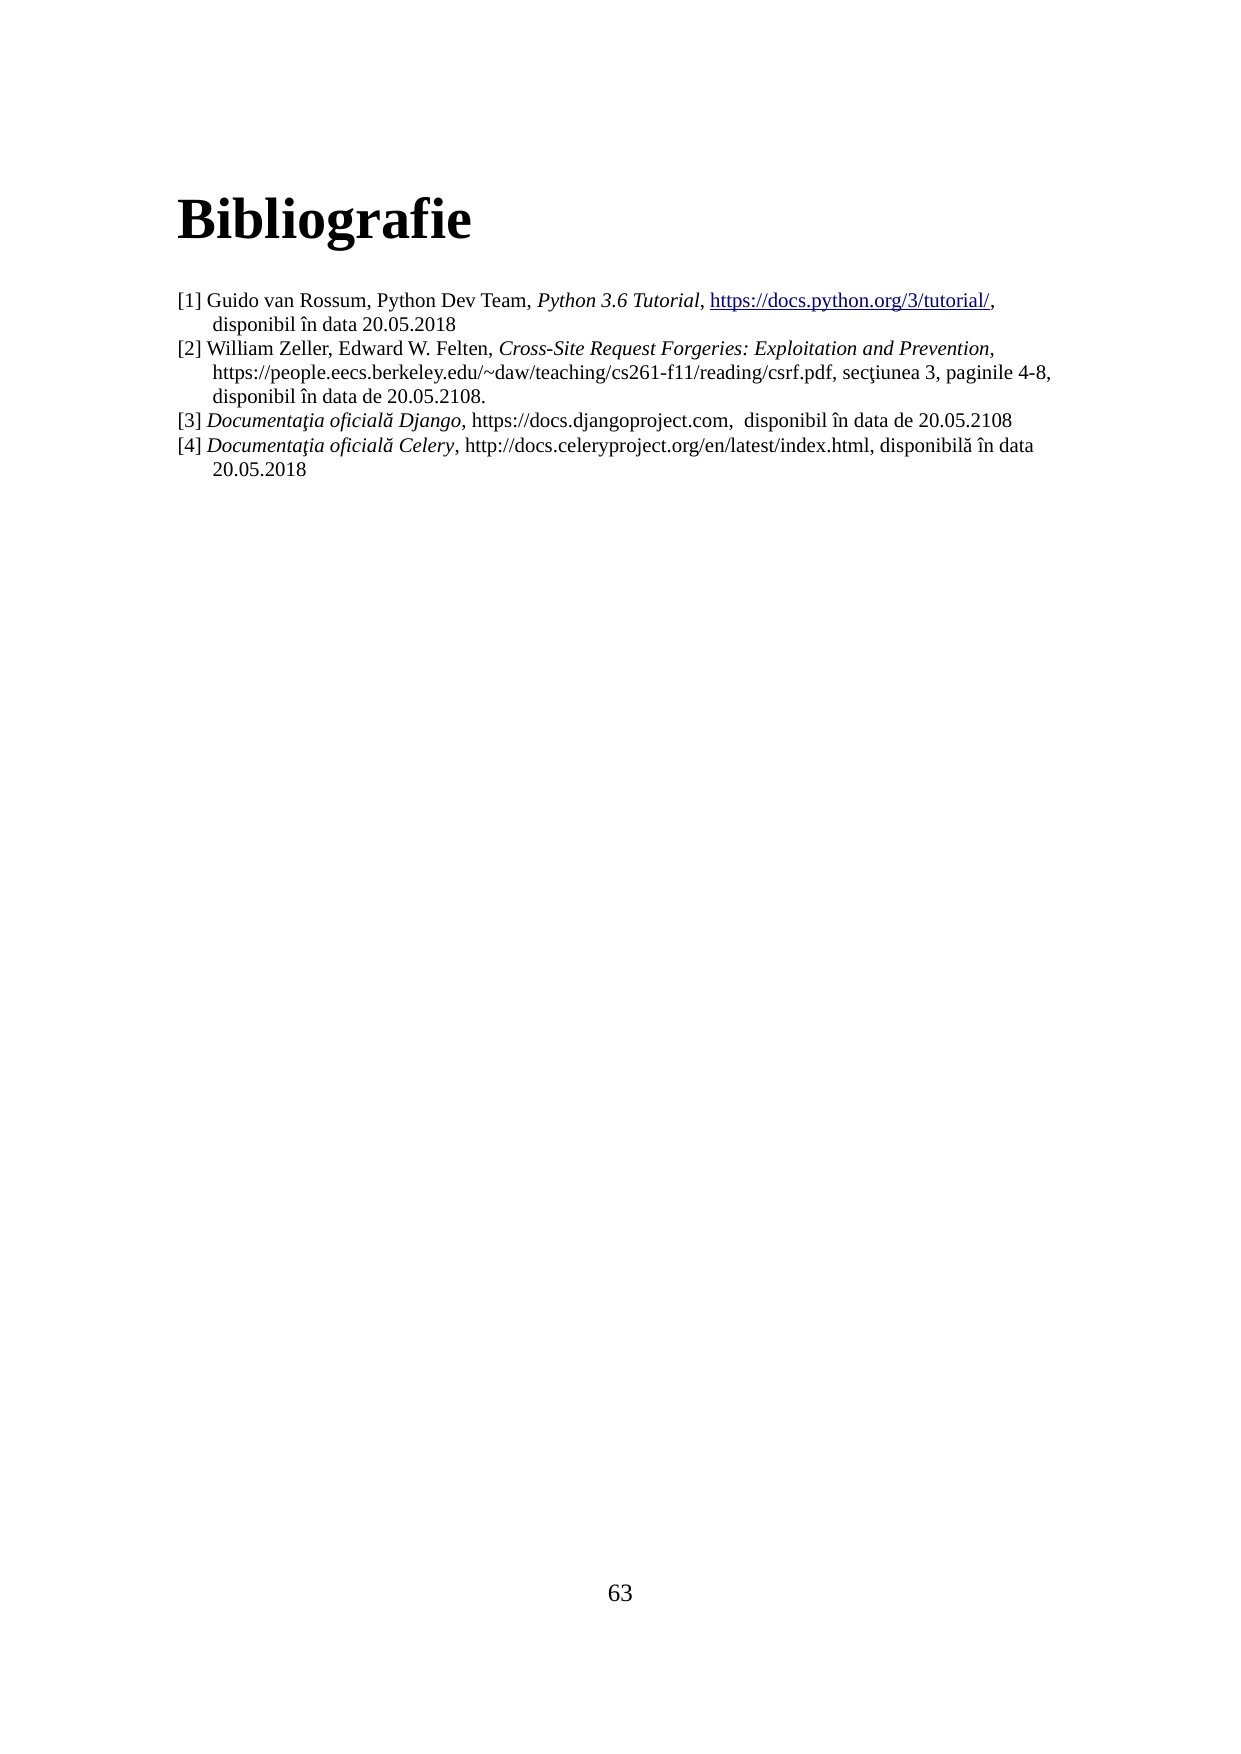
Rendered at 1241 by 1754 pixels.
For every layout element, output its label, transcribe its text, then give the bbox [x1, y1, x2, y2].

text [4] Documentaţia oficială Celery, http://docs.celeryproject.org/en/latest/index.html, disponibilă în data 20.05.2018 [177, 432, 1063, 481]
text [2] William Zeller, Edward W. Felten, Cross-Site Request Forgeries: Exploitation and Prevention, https://people.eecs.berkeley.edu/~daw/teaching/cs261-f11/reading/csrf.pdf, secţiunea 3, paginile 4-8, disponibil în data de 20.05.2108. [177, 336, 1063, 408]
text [1] Guido van Rossum, Python Dev Team, Python 3.6 Tutorial, https://docs.python.org/3/tutorial/, disponibil în data 20.05.2018 [177, 288, 1063, 336]
subtitle Bibliografie [177, 184, 1063, 252]
text [3] Documentaţia oficială Django, https://docs.djangoproject.com, disponibil în data de 20.05.2108 [177, 408, 1063, 432]
